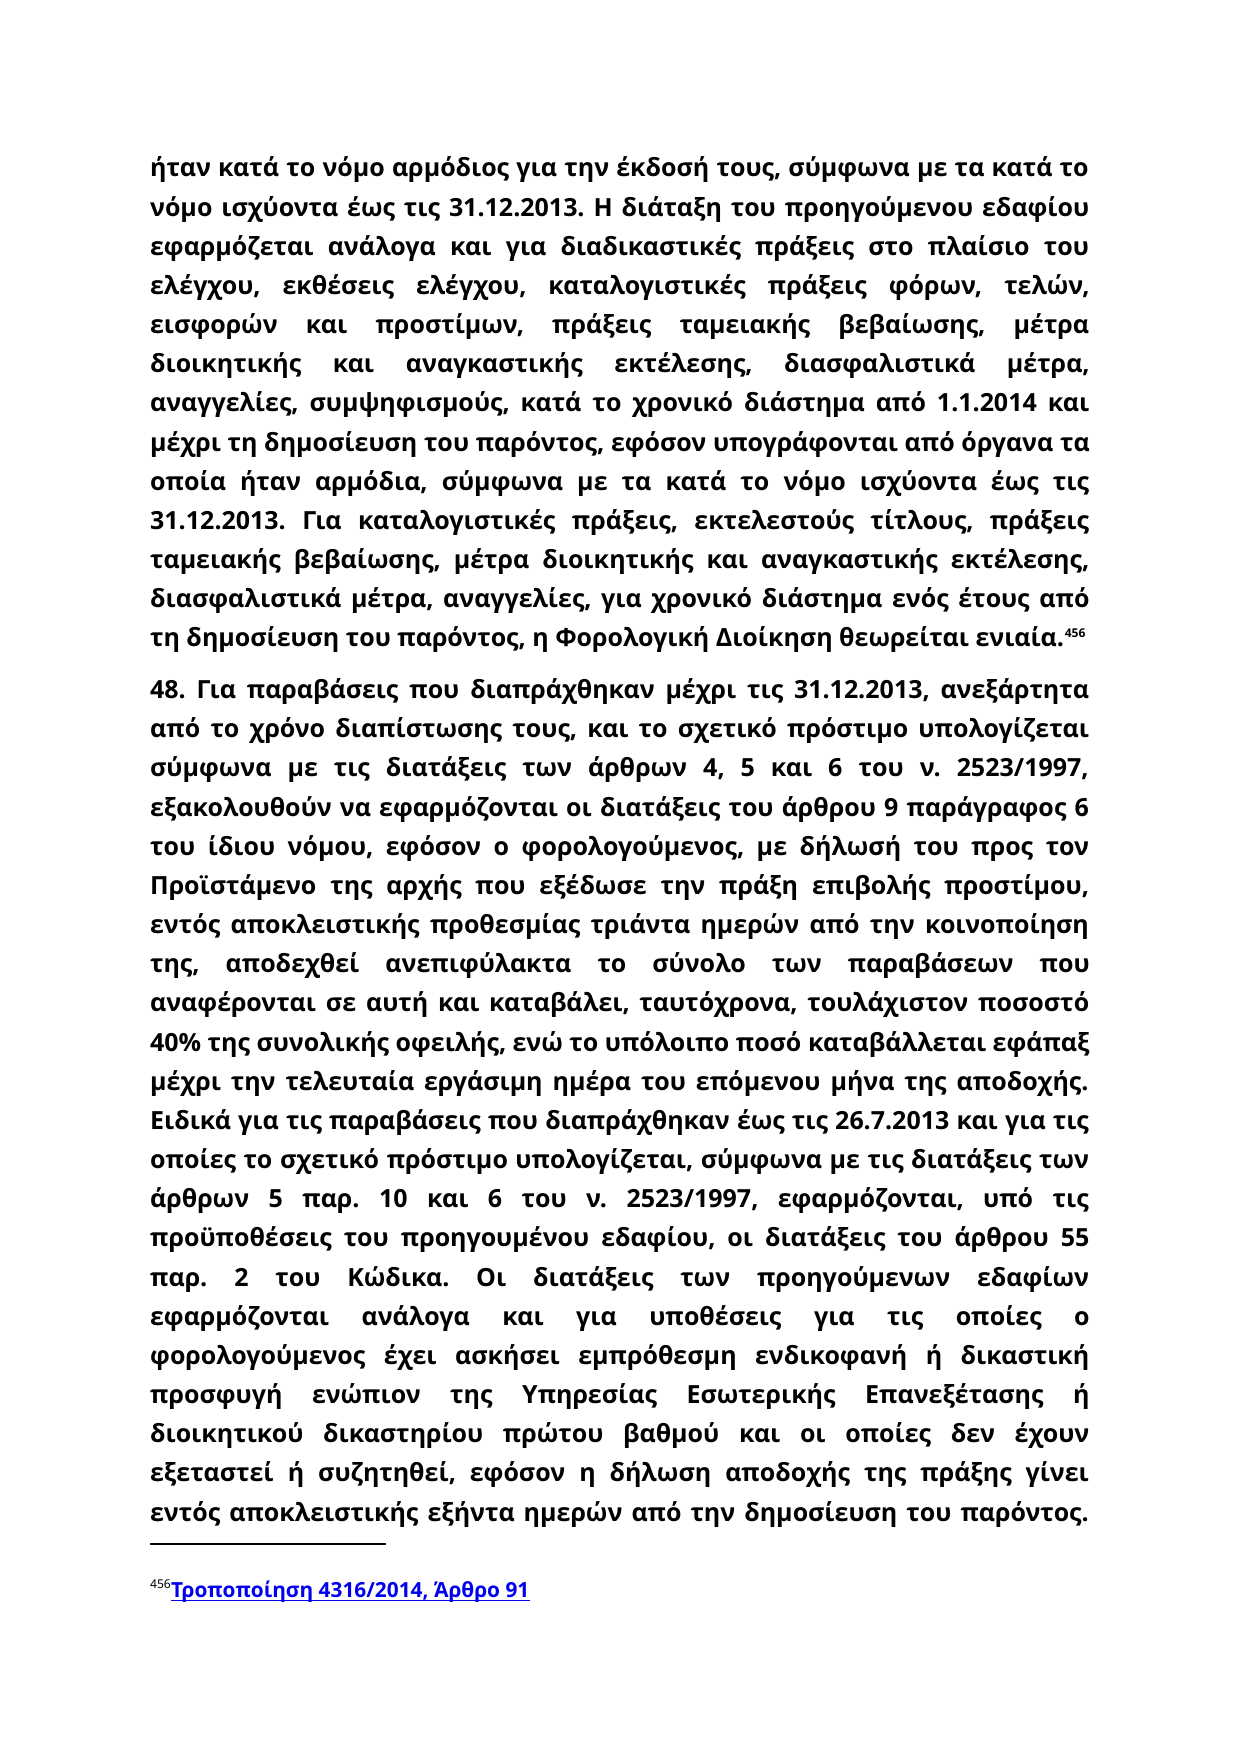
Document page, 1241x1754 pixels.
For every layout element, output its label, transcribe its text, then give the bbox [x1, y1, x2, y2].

text Τροποποίηση 4316/2014, Άρθρο 91 [150, 1576, 1090, 1604]
text ήταν κατά το νόμο αρμόδιος για την έκδοσή τους, σύμφωνα με τα κατά το νόμο ισχύοντα έως τις 31.12.2013. Η διάταξη του προηγούμενου εδαφίου εφαρμόζεται ανάλογα και για διαδικαστικές πράξεις στο πλαίσιο του ελέγχου, εκθέσεις ελέγχου, καταλογιστικές πράξεις φόρων, τελών, εισφορών και προστίμων, πράξεις ταμειακής βεβαίωσης, μέτρα διοικητικής και αναγκαστικής εκτέλεσης, διασφαλιστικά μέτρα, αναγγελίες, συμψηφισμούς, κατά το χρονικό διάστημα από 1.1.2014 και μέχρι τη δημοσίευση του παρόντος, εφόσον υπογράφονται από όργανα τα οποία ήταν αρμόδια, σύμφωνα με τα κατά το νόμο ισχύοντα έως τις 31.12.2013. Για καταλογιστικές πράξεις, εκτελεστούς τίτλους, πράξεις ταμειακής βεβαίωσης, μέτρα διοικητικής και αναγκαστικής εκτέλεσης, διασφαλιστικά μέτρα, αναγγελίες, για χρονικό διάστημα ενός έτους από τη δημοσίευση του παρόντος, η Φορολογική Διοίκηση θεωρείται ενιαία. [150, 150, 1090, 654]
text 48. Για παραβάσεις που διαπράχθηκαν μέχρι τις 31.12.2013, ανεξάρτητα από το χρόνο διαπίστωσης τους, και το σχετικό πρόστιμο υπολογίζεται σύμφωνα με τις διατάξεις των άρθρων 4, 5 και 6 του ν. 2523/1997, εξακολουθούν να εφαρμόζονται οι διατάξεις του άρθρου 9 παράγραφος 6 του ίδιου νόμου, εφόσον ο φορολογούμενος, με δήλωσή του προς τον Προϊστάμενο της αρχής που εξέδωσε την πράξη επιβολής προστίμου, εντός αποκλειστικής προθεσμίας τριάντα ημερών από την κοινοποίηση της, αποδεχθεί ανεπιφύλακτα το σύνολο των παραβάσεων που αναφέρονται σε αυτή και καταβάλει, ταυτόχρονα, τουλάχιστον ποσοστό 40% της συνολικής οφειλής, ενώ το υπόλοιπο ποσό καταβάλλεται εφάπαξ μέχρι την τελευταία εργάσιμη ημέρα του επόμενου μήνα της αποδοχής. Ειδικά για τις παραβάσεις που διαπράχθηκαν έως τις 26.7.2013 και για τις οποίες το σχετικό πρόστιμο υπολογίζεται, σύμφωνα με τις διατάξεις των άρθρων 5 παρ. 10 και 6 του ν. 2523/1997, εφαρμόζονται, υπό τις προϋποθέσεις του προηγουμένου εδαφίου, οι διατάξεις του άρθρου 55 παρ. 2 του Κώδικα. Οι διατάξεις των προηγούμενων εδαφίων εφαρμόζονται ανάλογα και για υποθέσεις για τις οποίες ο φορολογούμενος έχει ασκήσει εμπρόθεσμη ενδικοφανή ή δικαστική προσφυγή ενώπιον της Υπηρεσίας Εσωτερικής Επανεξέτασης ή διοικητικού δικαστηρίου πρώτου βαθμού και οι οποίες δεν έχουν εξεταστεί ή συζητηθεί, εφόσον η δήλωση αποδοχής της πράξης γίνει εντός αποκλειστικής εξήντα ημερών από την δημοσίευση του παρόντος. [150, 672, 1090, 1528]
